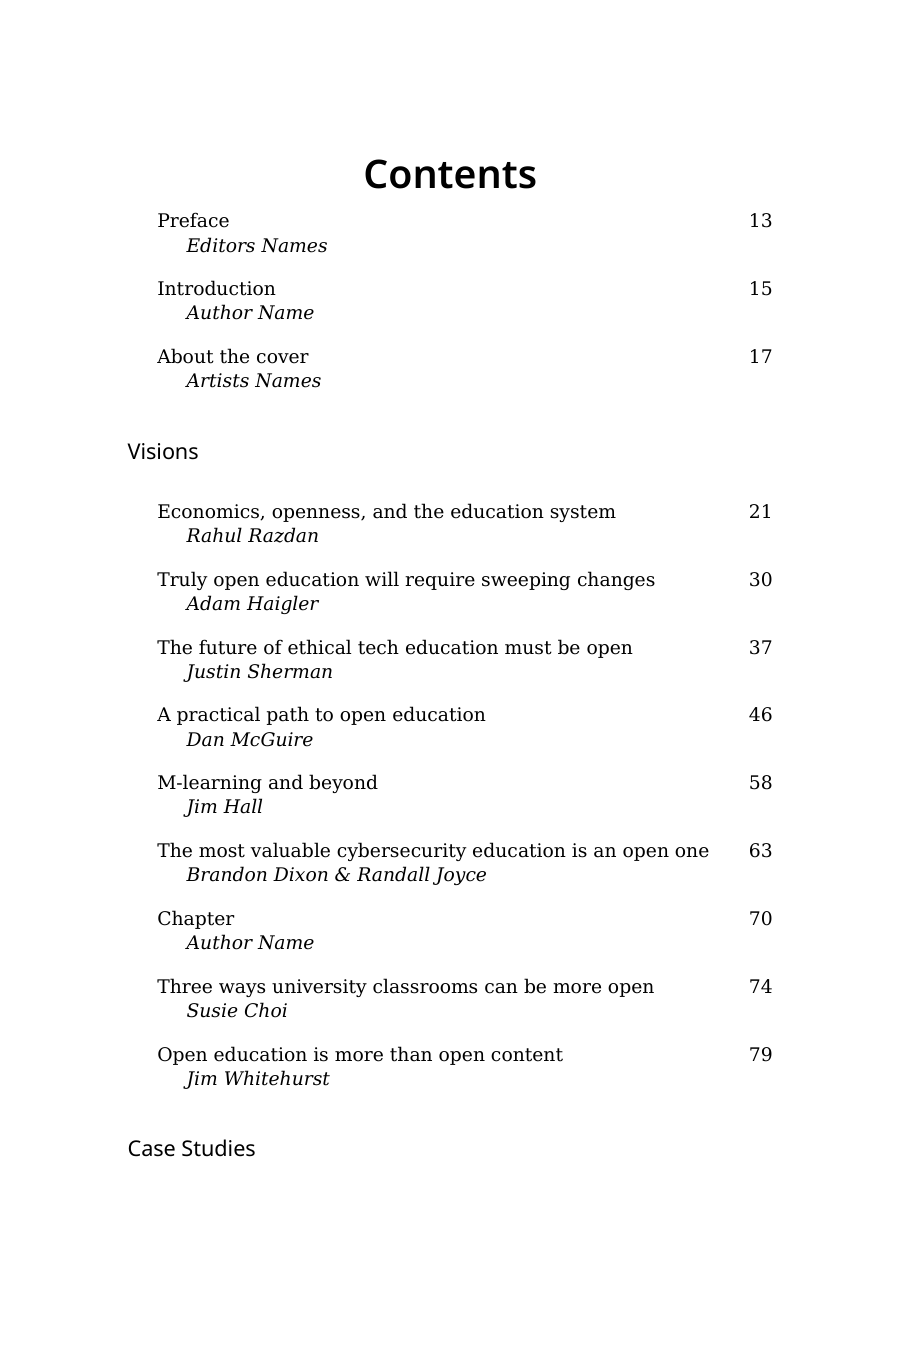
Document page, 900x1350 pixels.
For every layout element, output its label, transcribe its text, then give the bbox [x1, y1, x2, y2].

text Brandon Dixon & Randall Joyce [186, 864, 772, 908]
text Chapter 70 [157, 908, 772, 930]
text A practical path to open education 46 [157, 704, 772, 726]
text Economics, openness, and the education system 21 [157, 501, 772, 523]
text Jim Whitehurst [186, 1068, 772, 1111]
text Jim Hall [186, 796, 772, 840]
text The most valuable cybersecurity education is an open one 63 [157, 840, 772, 862]
text Visions [127, 436, 772, 498]
text Susie Choi [186, 1000, 772, 1043]
text The future of ethical tech education must be open 37 [157, 637, 772, 658]
text Author Name [186, 932, 772, 976]
text Case Studies [127, 1134, 772, 1196]
subtitle Contents [127, 152, 772, 198]
text Three ways university classrooms can be more open 74 [157, 976, 772, 998]
text Adam Haigler [186, 593, 772, 637]
text M-learning and beyond 58 [157, 772, 772, 794]
text Artists Names [186, 370, 772, 414]
text Introduction 15 [157, 278, 772, 300]
text Dan McGuire [186, 728, 772, 772]
text Rahul Razdan [186, 525, 772, 569]
text Author Name [186, 302, 772, 346]
text Justin Sherman [186, 661, 772, 704]
text About the cover 17 [157, 346, 772, 368]
text Open education is more than open content 79 [157, 1043, 772, 1065]
text Preface 13 [157, 211, 772, 232]
text Truly open education will require sweeping changes 30 [157, 569, 772, 591]
text Editors Names [186, 234, 772, 278]
